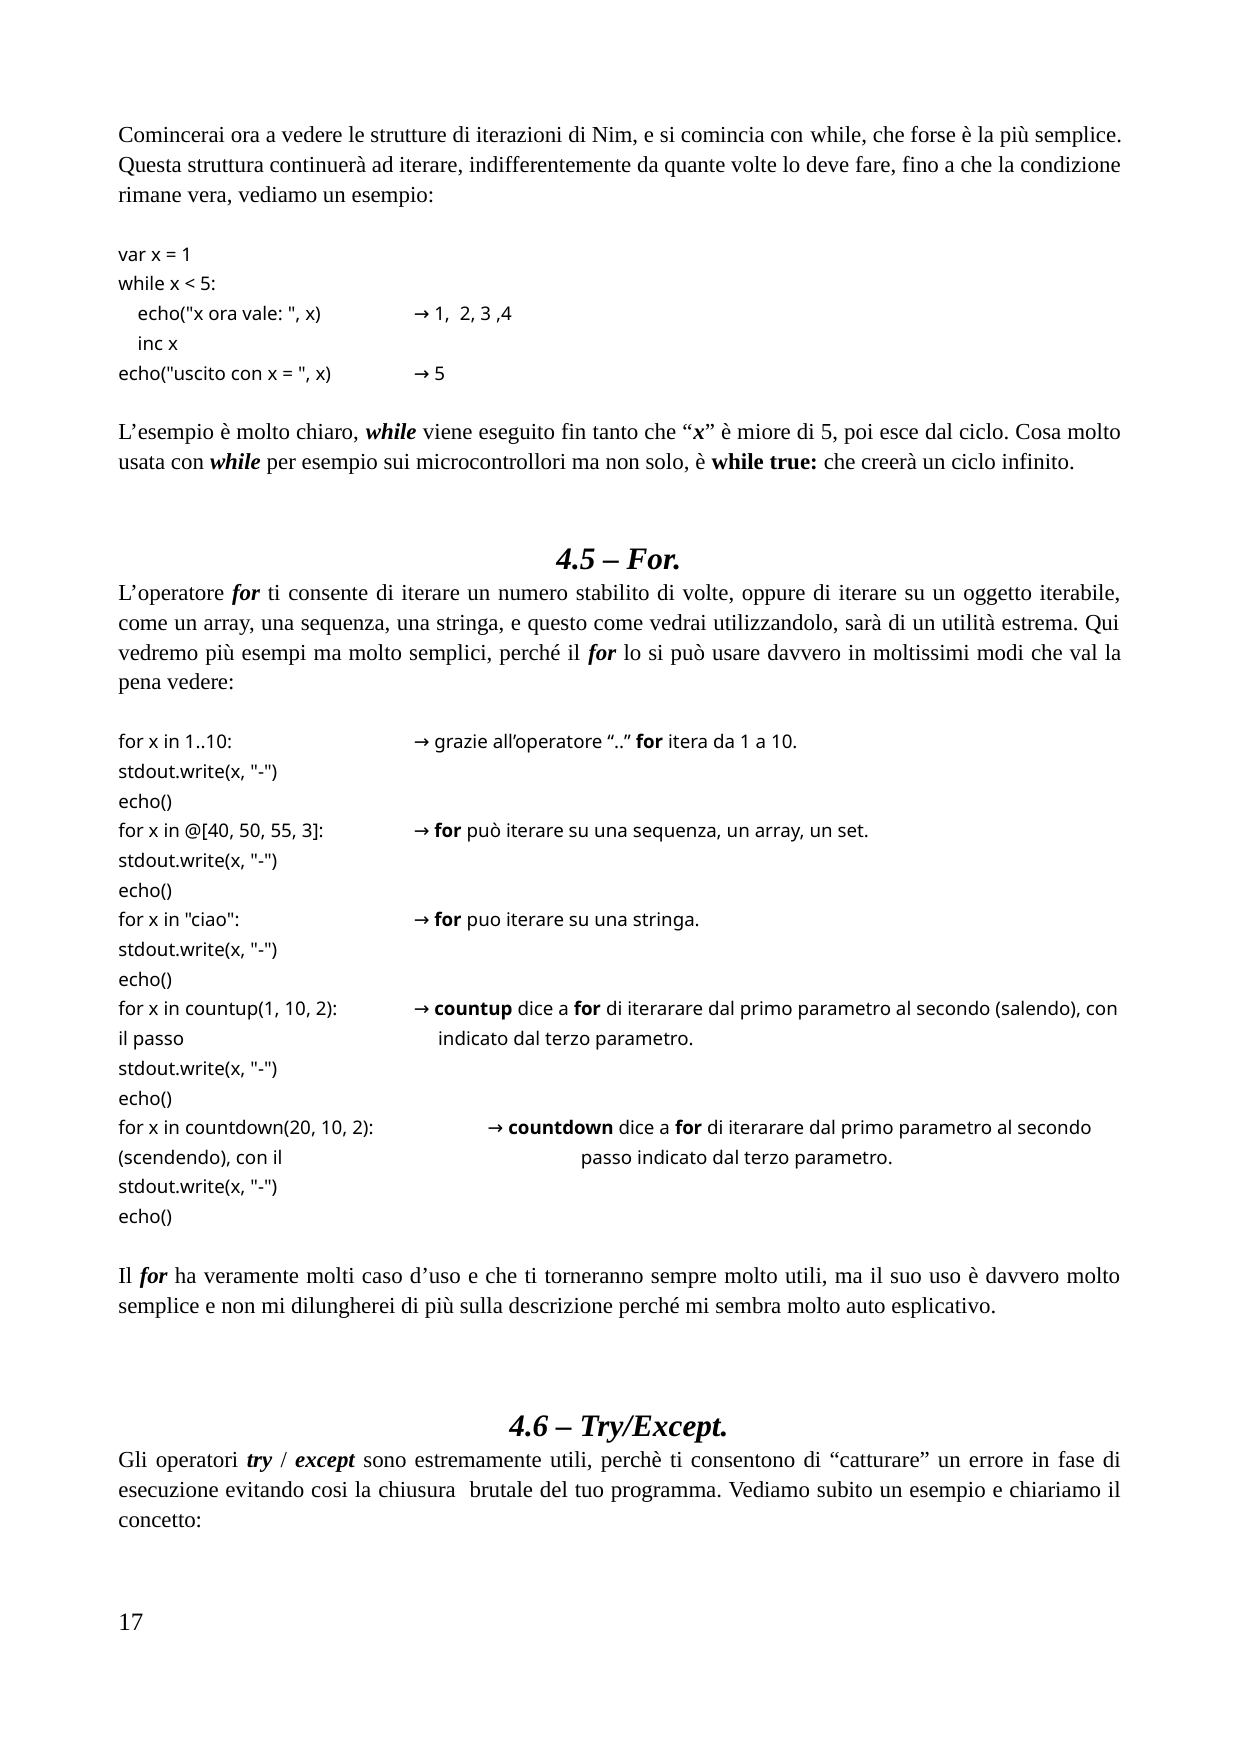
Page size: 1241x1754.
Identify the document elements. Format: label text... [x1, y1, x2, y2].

text echo() [118, 962, 1122, 992]
text Gli operatori try / except sono estremamente utili, perchè ti consentono di “catturare” un errore in fase di esecuzione evitando cosi la chiusura brutale del tuo programma. Vediamo subito un esempio e chiariamo il concetto: [118, 1443, 1122, 1532]
text echo() [118, 1199, 1122, 1229]
text L’esempio è molto chiaro, while viene eseguito fin tanto che “x” è miore di 5, poi esce dal ciclo. Cosa molto usata con while per esempio sui microcontrollori ma non solo, è while true: che creerà un ciclo infinito. [118, 415, 1122, 474]
text stdout.write(x, "-") [118, 1051, 1122, 1081]
text Comincerai ora a vedere le strutture di iterazioni di Nim, e si comincia con while, che forse è la più semplice. Questa struttura continuerà ad iterare, indifferentemente da quante volte lo deve fare, fino a che la condizione rimane vera, vediamo un esempio: [118, 118, 1122, 207]
text echo("x ora vale: ", x) → 1, 2, 3 ,4 [118, 296, 1122, 326]
text inc x [118, 326, 1122, 356]
text echo() [118, 873, 1122, 902]
text var x = 1 [118, 237, 1122, 267]
text stdout.write(x, "-") [118, 843, 1122, 873]
text 4.5 – For. [118, 540, 1122, 576]
text stdout.write(x, "-") [118, 754, 1122, 784]
text stdout.write(x, "-") [118, 932, 1122, 962]
text stdout.write(x, "-") [118, 1170, 1122, 1199]
text for x in countdown(20, 10, 2): → countdown dice a for di iterarare dal primo parametro al secondo (scendendo), con il passo indicato dal terzo parametro. [118, 1110, 1122, 1170]
text echo() [118, 1081, 1122, 1110]
text for x in countup(1, 10, 2): → countup dice a for di iterarare dal primo parametro al secondo (salendo), con il passo indicato dal terzo parametro. [118, 992, 1122, 1051]
text for x in @[40, 50, 55, 3]: → for può iterare su una sequenza, un array, un set. [118, 813, 1122, 843]
text for x in 1..10: → grazie all’operatore “..” for itera da 1 a 10. [118, 724, 1122, 754]
text for x in "ciao": → for puo iterare su una stringa. [118, 902, 1122, 932]
text while x < 5: [118, 267, 1122, 296]
text echo("uscito con x = ", x) → 5 [118, 356, 1122, 385]
text echo() [118, 784, 1122, 813]
text 4.6 – Try/Except. [118, 1407, 1122, 1443]
text L’operatore for ti consente di iterare un numero stabilito di volte, oppure di iterare su un oggetto iterabile, come un array, una sequenza, una stringa, e questo come vedrai utilizzandolo, sarà di un utilità estrema. Qui vedremo più esempi ma molto semplici, perché il for lo si può usare davvero in moltissimi modi che val la pena vedere: [118, 576, 1122, 695]
text Il for ha veramente molti caso d’uso e che ti torneranno sempre molto utili, ma il suo uso è davvero molto semplice e non mi dilungherei di più sulla descrizione perché mi sembra molto auto esplicativo. [118, 1259, 1122, 1318]
